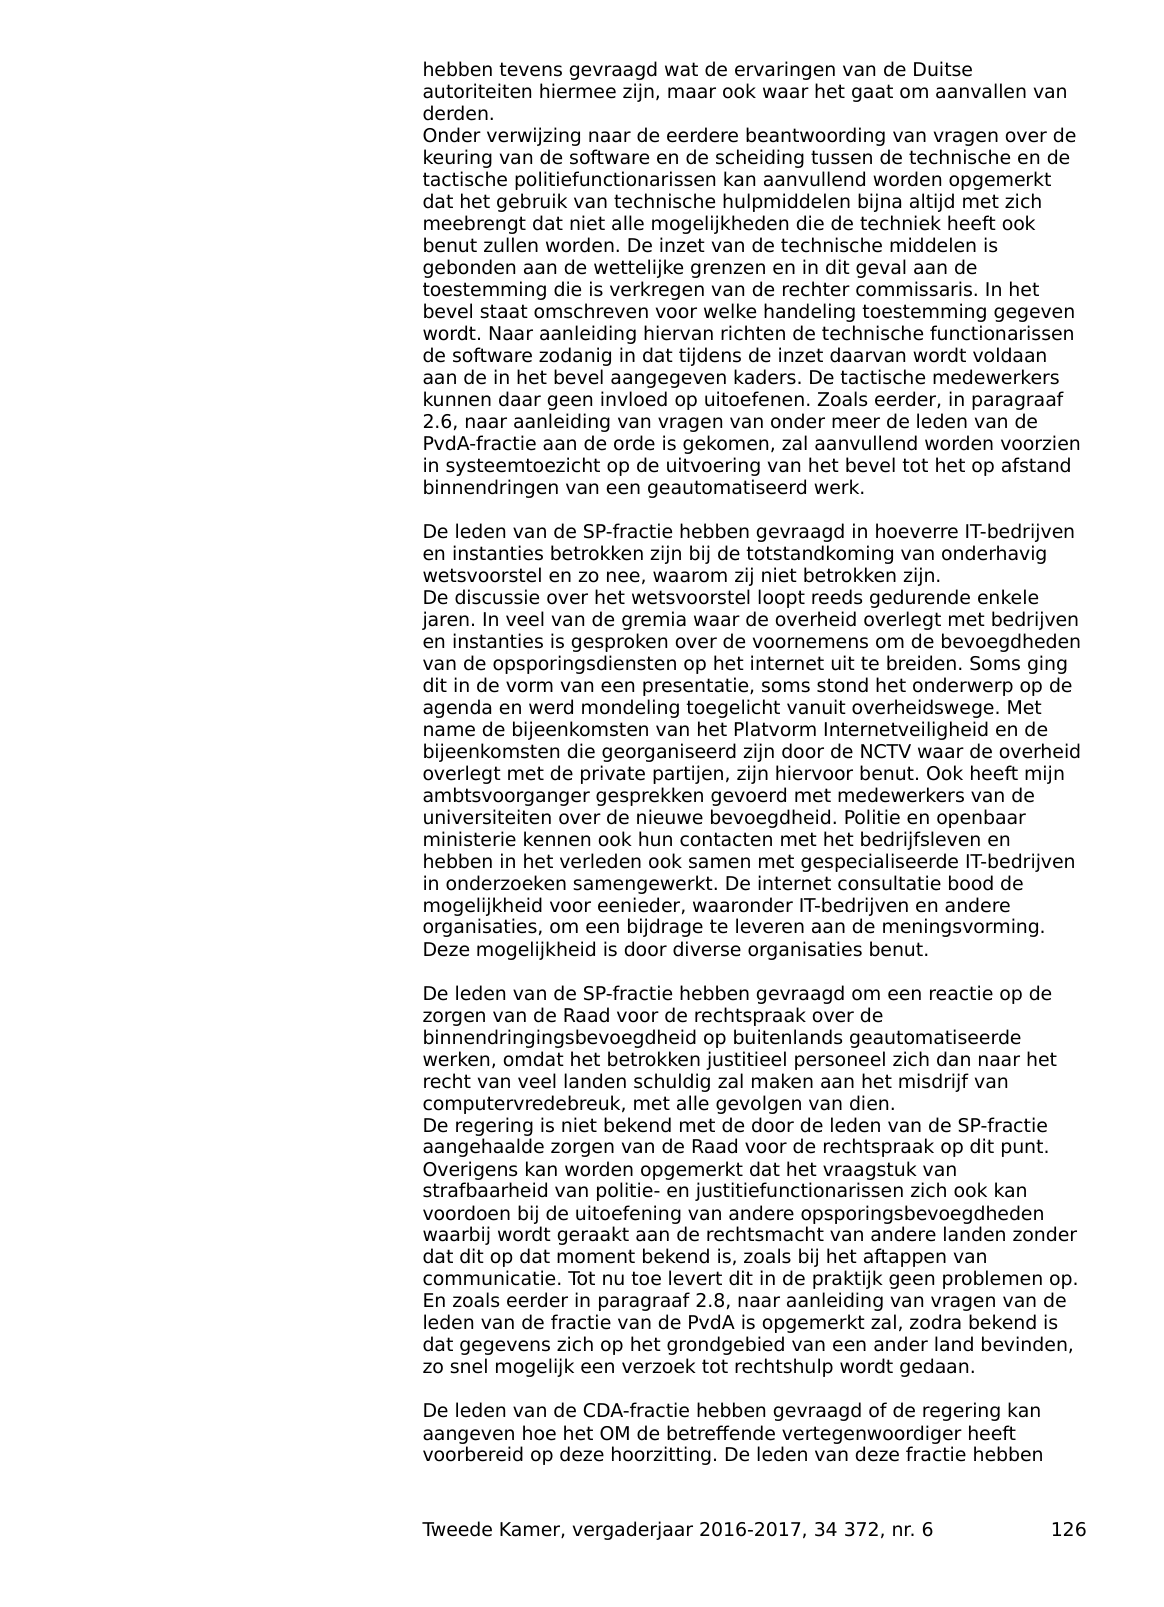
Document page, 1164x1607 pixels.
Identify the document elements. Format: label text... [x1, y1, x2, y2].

text De leden van de CDA-fractie hebben gevraagd of de regering kan aangeven hoe het OM de betreffende vertegenwoordiger heeft voorbereid op deze hoorzitting. De leden van deze fractie hebben [422, 1400, 1087, 1466]
text hebben tevens gevraagd wat de ervaringen van de Duitse autoriteiten hiermee zijn, maar ook waar het gaat om aanvallen van derden. [422, 59, 1087, 125]
text De leden van de SP-fractie hebben gevraagd in hoeverre IT-bedrijven en instanties betrokken zijn bij de totstandkoming van onderhavig wetsvoorstel en zo nee, waarom zij niet betrokken zijn. [422, 521, 1087, 587]
text De leden van de SP-fractie hebben gevraagd om een reactie op de zorgen van de Raad voor de rechtspraak over de binnendringingsbevoegdheid op buitenlands geautomatiseerde werken, omdat het betrokken justitieel personeel zich dan naar het recht van veel landen schuldig zal maken aan het misdrijf van computervredebreuk, met alle gevolgen van dien. [422, 983, 1087, 1114]
text De regering is niet bekend met de door de leden van de SP-fractie aangehaalde zorgen van de Raad voor de rechtspraak op dit punt. Overigens kan worden opgemerkt dat het vraagstuk van strafbaarheid van politie- en justitiefunctionarissen zich ook kan voordoen bij de uitoefening van andere opsporingsbevoegdheden waarbij wordt geraakt aan de rechtsmacht van andere landen zonder dat dit op dat moment bekend is, zoals bij het aftappen van communicatie. Tot nu toe levert dit in de praktijk geen problemen op. En zoals eerder in paragraaf 2.8, naar aanleiding van vragen van de leden van de fractie van de PvdA is opgemerkt zal, zodra bekend is dat gegevens zich op het grondgebied van een ander land bevinden, zo snel mogelijk een verzoek tot rechtshulp wordt gedaan. [422, 1114, 1087, 1378]
text De discussie over het wetsvoorstel loopt reeds gedurende enkele jaren. In veel van de gremia waar de overheid overlegt met bedrijven en instanties is gesproken over de voornemens om de bevoegdheden van de opsporingsdiensten op het internet uit te breiden. Soms ging dit in de vorm van een presentatie, soms stond het onderwerp op de agenda en werd mondeling toegelicht vanuit overheidswege. Met name de bijeenkomsten van het Platvorm Internetveiligheid en de bijeenkomsten die georganiseerd zijn door de NCTV waar de overheid overlegt met de private partijen, zijn hiervoor benut. Ook heeft mijn ambtsvoorganger gesprekken gevoerd met medewerkers van de universiteiten over de nieuwe bevoegdheid. Politie en openbaar ministerie kennen ook hun contacten met het bedrijfsleven en hebben in het verleden ook samen met gespecialiseerde IT-bedrijven in onderzoeken samengewerkt. De internet consultatie bood de mogelijkheid voor eenieder, waaronder IT-bedrijven en andere organisaties, om een bijdrage te leveren aan de meningsvorming. Deze mogelijkheid is door diverse organisaties benut. [422, 587, 1087, 960]
text Onder verwijzing naar de eerdere beantwoording van vragen over de keuring van de software en de scheiding tussen de technische en de tactische politiefunctionarissen kan aanvullend worden opgemerkt dat het gebruik van technische hulpmiddelen bijna altijd met zich meebrengt dat niet alle mogelijkheden die de techniek heeft ook benut zullen worden. De inzet van de technische middelen is gebonden aan de wettelijke grenzen en in dit geval aan de toestemming die is verkregen van de rechter commissaris. In het bevel staat omschreven voor welke handeling toestemming gegeven wordt. Naar aanleiding hiervan richten de technische functionarissen de software zodanig in dat tijdens de inzet daarvan wordt voldaan aan de in het bevel aangegeven kaders. De tactische medewerkers kunnen daar geen invloed op uitoefenen. Zoals eerder, in paragraaf 2.6, naar aanleiding van vragen van onder meer de leden van de PvdA-fractie aan de orde is gekomen, zal aanvullend worden voorzien in systeemtoezicht op de uitvoering van het bevel tot het op afstand binnendringen van een geautomatiseerd werk. [422, 125, 1087, 499]
